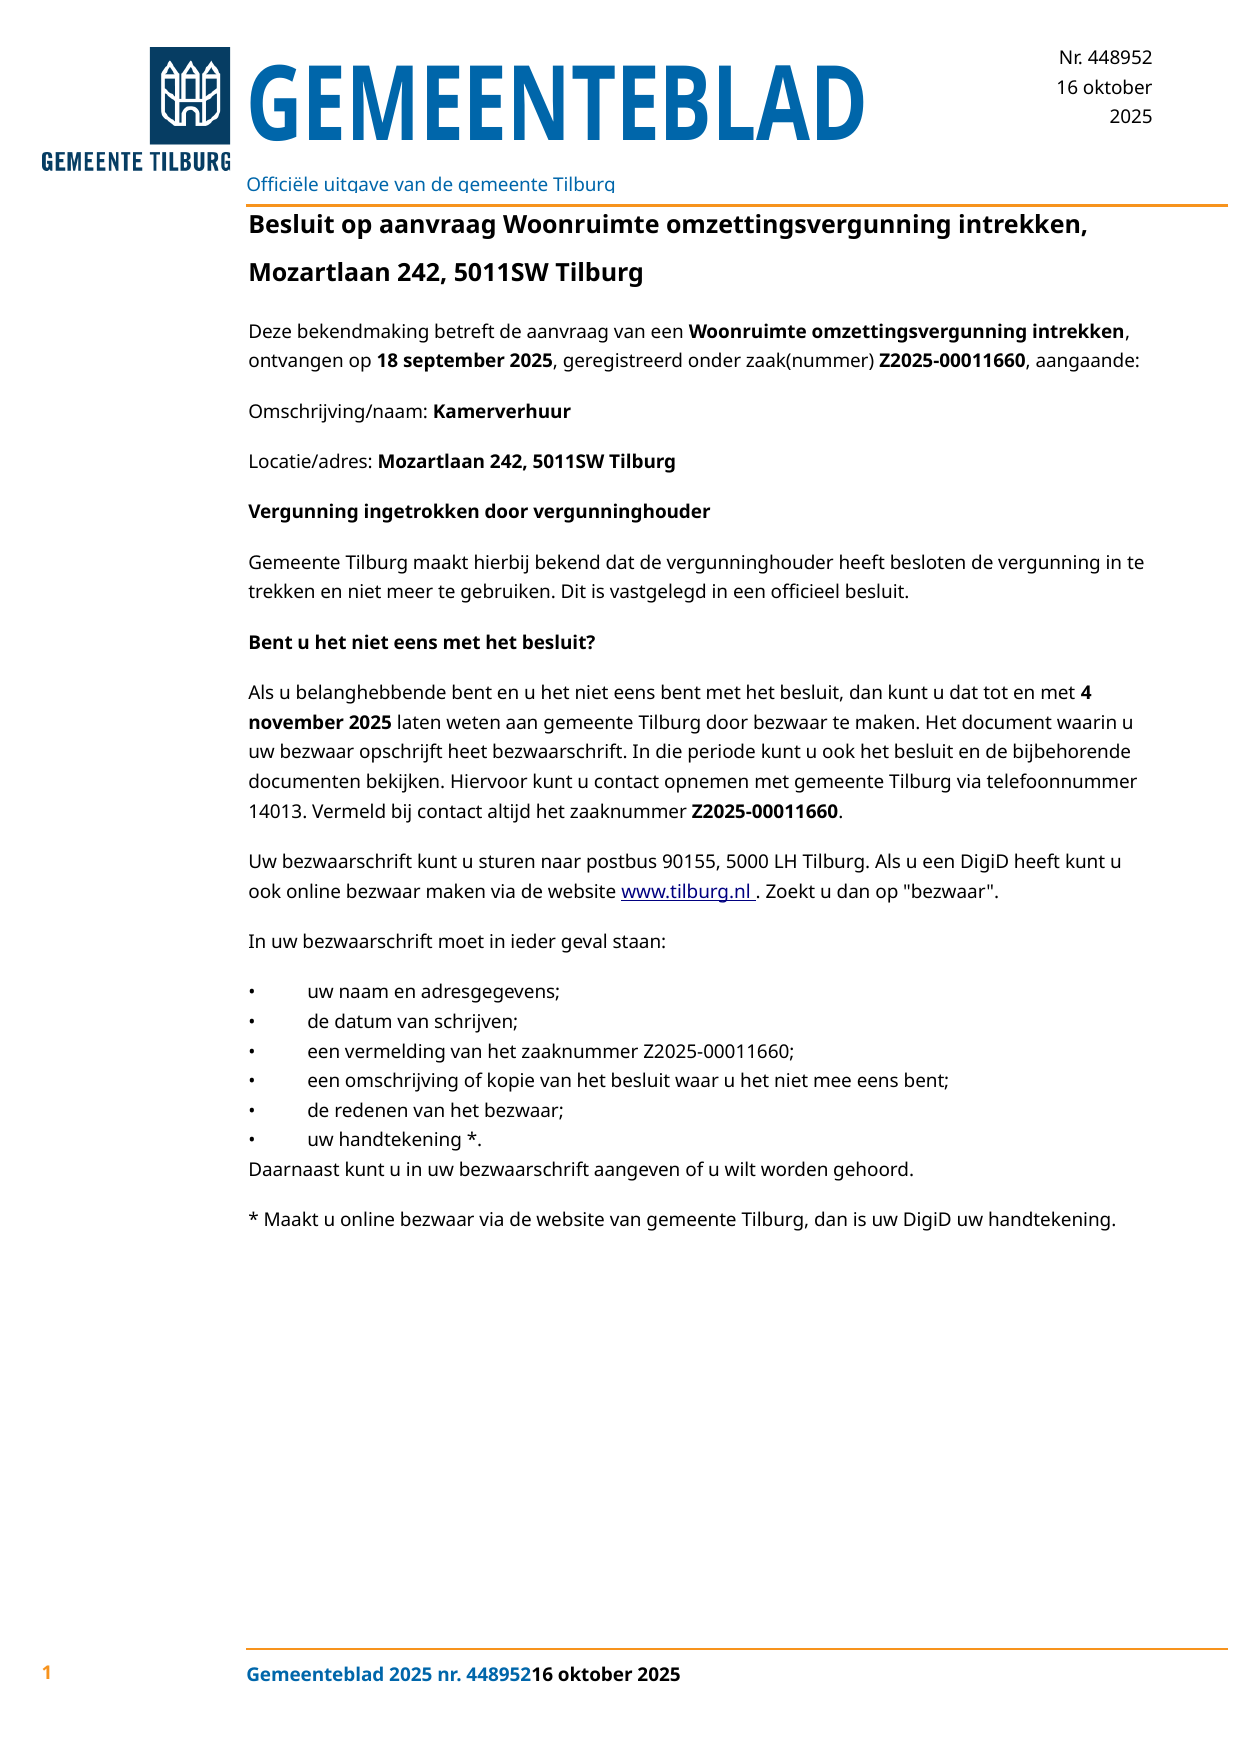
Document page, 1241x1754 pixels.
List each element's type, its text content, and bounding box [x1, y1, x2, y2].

text Uw bezwaarschrift kunt u sturen naar postbus 90155, 5000 LH Tilburg. Als u een DigiD heeft kunt u ook online bezwaar maken via de website www.tilburg.nl . Zoekt u dan op "bezwaar". [248, 848, 1152, 904]
picture [41, 47, 231, 172]
text Gemeente Tilburg maakt hierbij bekend dat de vergunninghouder heeft besloten de vergunning in te trekken en niet meer te gebruiken. Dit is vastgelegd in een officieel besluit. [248, 549, 1152, 604]
text In uw bezwaarschrift moet in ieder geval staan: [248, 928, 1152, 954]
text Omschrijving/naam: Kamerverhuur [248, 398, 1152, 424]
list uw naam en adresgegevens; [248, 979, 1152, 1004]
list een omschrijving of kopie van het besluit waar u het niet mee eens bent; [248, 1067, 1152, 1093]
list de redenen van het bezwaar; [248, 1097, 1152, 1123]
text Als u belanghebbende bent en u het niet eens bent met het besluit, dan kunt u dat tot en met 4 november 2025 laten weten aan gemeente Tilburg door bezwaar te maken. Het document waarin u uw bezwaar opschrijft heet bezwaarschrift. In die periode kunt u ook het besluit en de bijbehorende documenten bekijken. Hiervoor kunt u contact opnemen met gemeente Tilburg via telefoonnummer 14013. Vermeld bij contact altijd het zaaknummer Z2025-00011660. [248, 679, 1152, 824]
text Daarnaast kunt u in uw bezwaarschrift aangeven of u wilt worden gehoord. [248, 1156, 1152, 1182]
text Deze bekendmaking betreft de aanvraag van een Woonruimte omzettingsvergunning intrekken, ontvangen op 18 september 2025, geregistreerd onder zaak(nummer) Z2025-00011660, aangaande: [248, 318, 1152, 373]
list een vermelding van het zaaknummer Z2025-00011660; [248, 1038, 1152, 1064]
text Besluit op aanvraag Woonruimte omzettingsvergunning intrekken, Mozartlaan 242, 5011SW Tilburg [248, 207, 1152, 288]
text * Maakt u online bezwaar via de website van gemeente Tilburg, dan is uw DigiD uw handtekening. [248, 1207, 1152, 1232]
list de datum van schrijven; [248, 1008, 1152, 1034]
text Bent u het niet eens met het besluit? [248, 629, 1152, 655]
text Vergunning ingetrokken door vergunninghouder [248, 499, 1152, 524]
text Locatie/adres: Mozartlaan 242, 5011SW Tilburg [248, 448, 1152, 474]
list uw handtekening *. [248, 1127, 1152, 1152]
